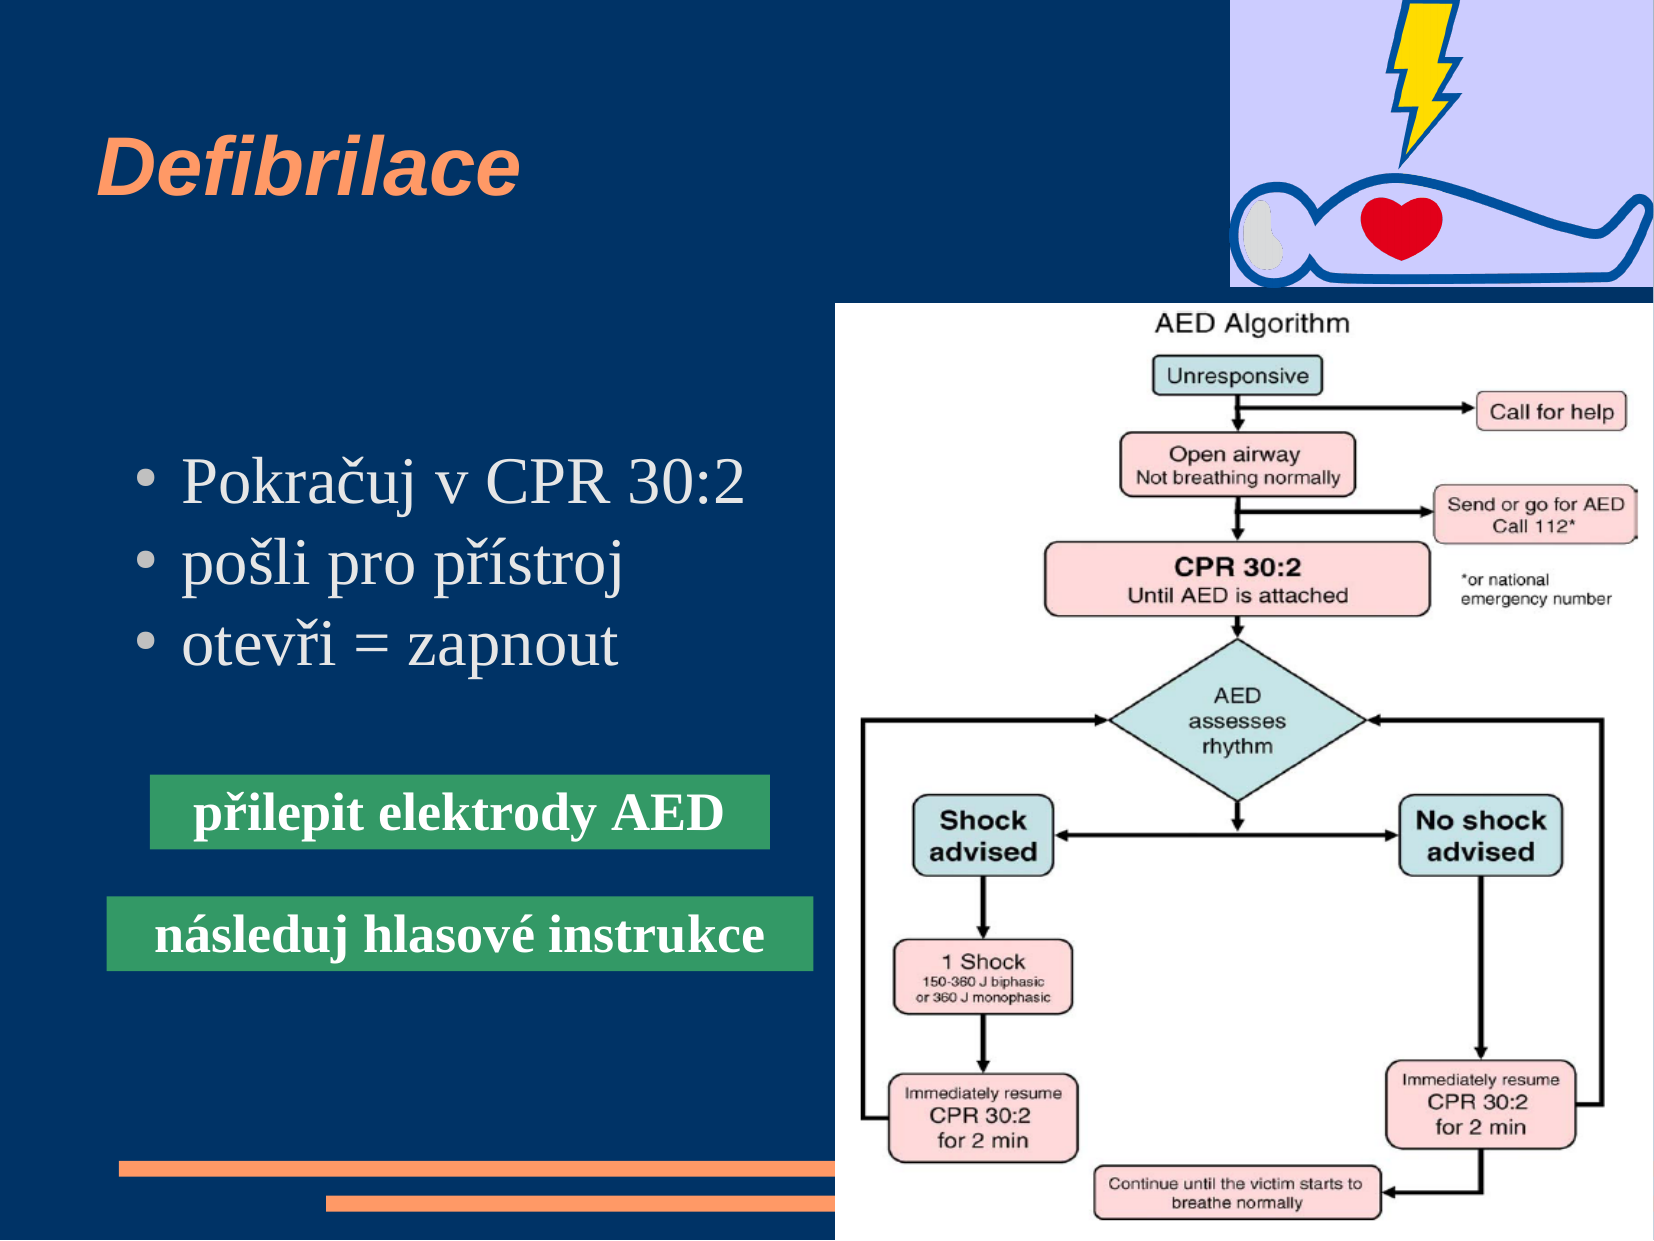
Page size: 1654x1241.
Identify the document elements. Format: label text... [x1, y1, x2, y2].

text_box přilepit elektrody AED [149, 774, 770, 850]
list Pokračuj v CPR 30:2 pošli pro přístroj otevři = zapnout [133, 355, 1113, 1231]
picture [1229, 0, 1654, 288]
title Defibrilace [96, 50, 1229, 280]
text_box následuj hlasové instrukce [106, 896, 814, 972]
picture [835, 303, 1654, 1241]
